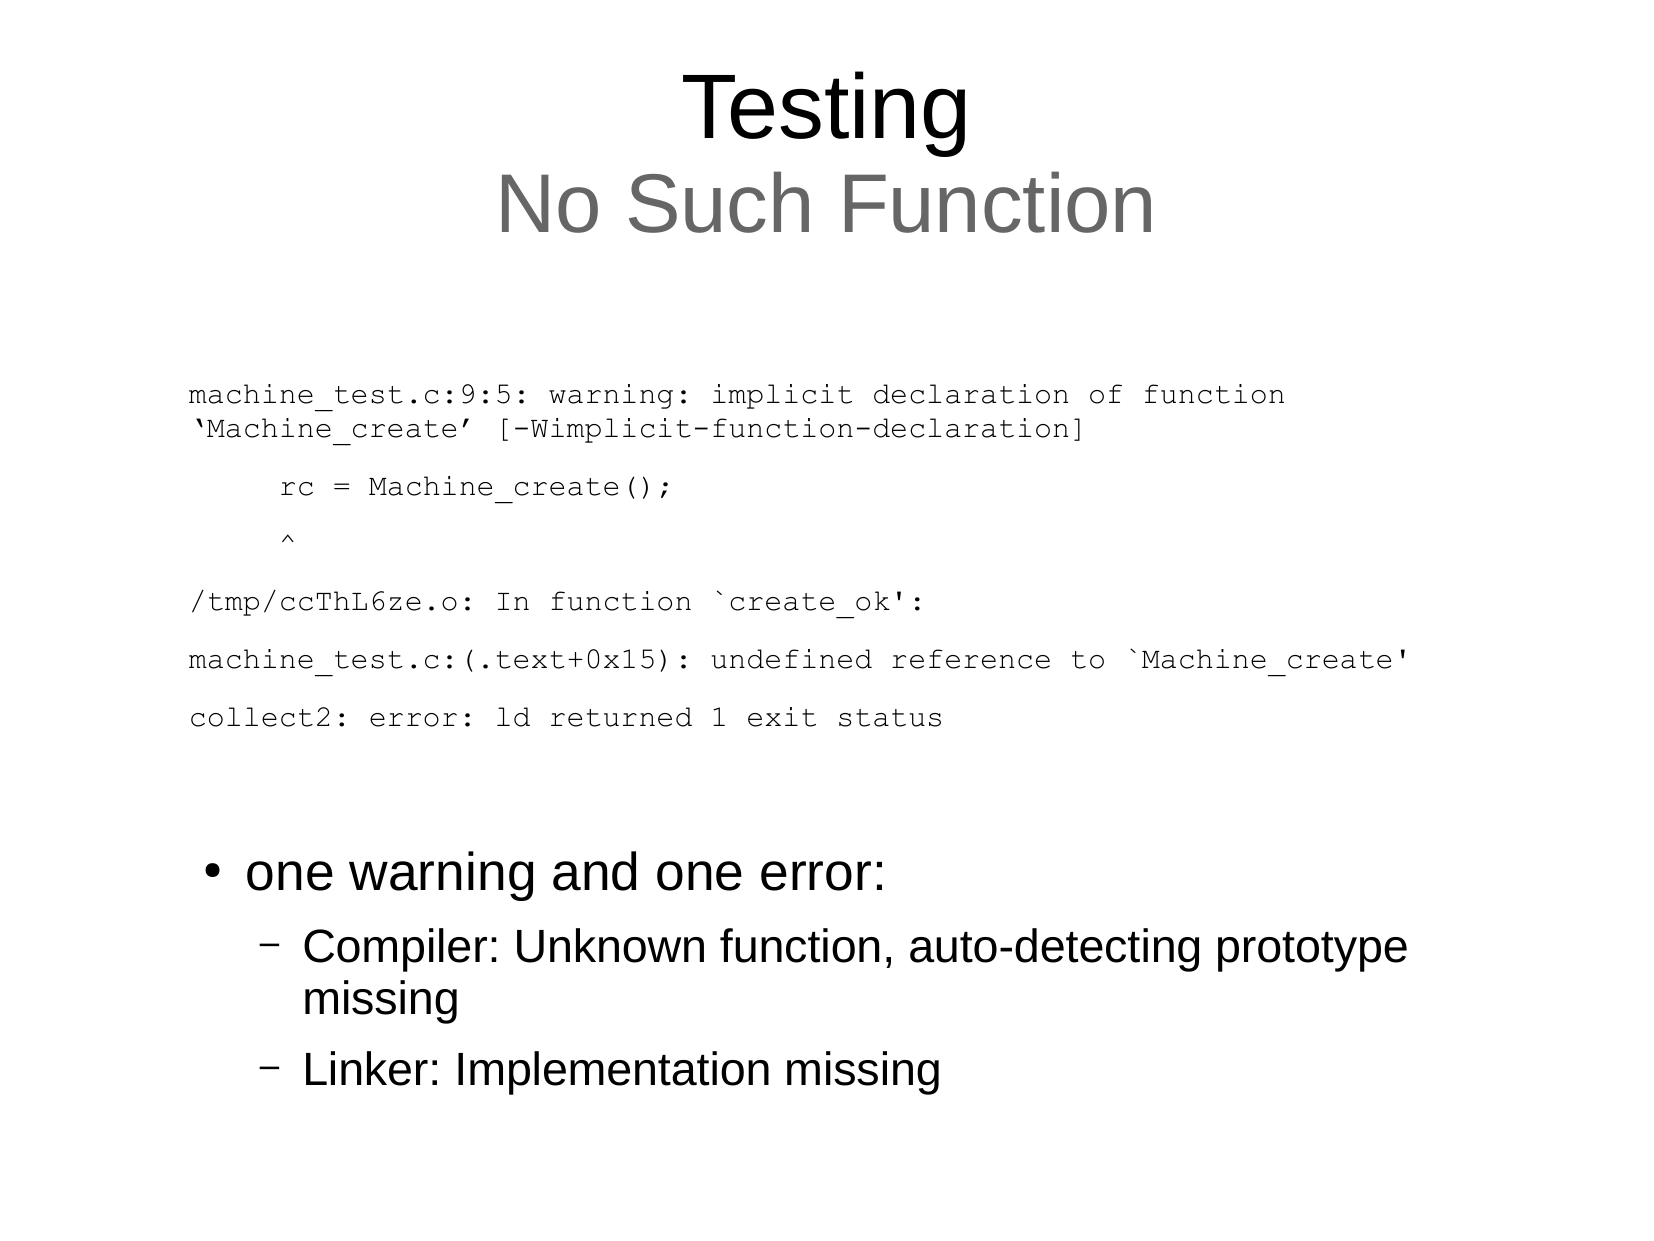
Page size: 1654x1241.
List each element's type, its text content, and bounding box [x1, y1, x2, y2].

title Testing No Such Function [82, 49, 1571, 257]
list machine_test.c:9:5: warning: implicit declaration of function ‘Machine_create’ [-Wimplicit-function-declaration] rc = Machine_create(); ^ /tmp/ccThL6ze.o: In function `create_ok': machine_test.c:(.text+0x15): undefined reference to `Machine_create' collect2: error: ld returned 1 exit status one warning and one error: Compiler: Unknown function, auto-detecting prototype missing Linker: Implementation missing [188, 378, 1471, 1099]
